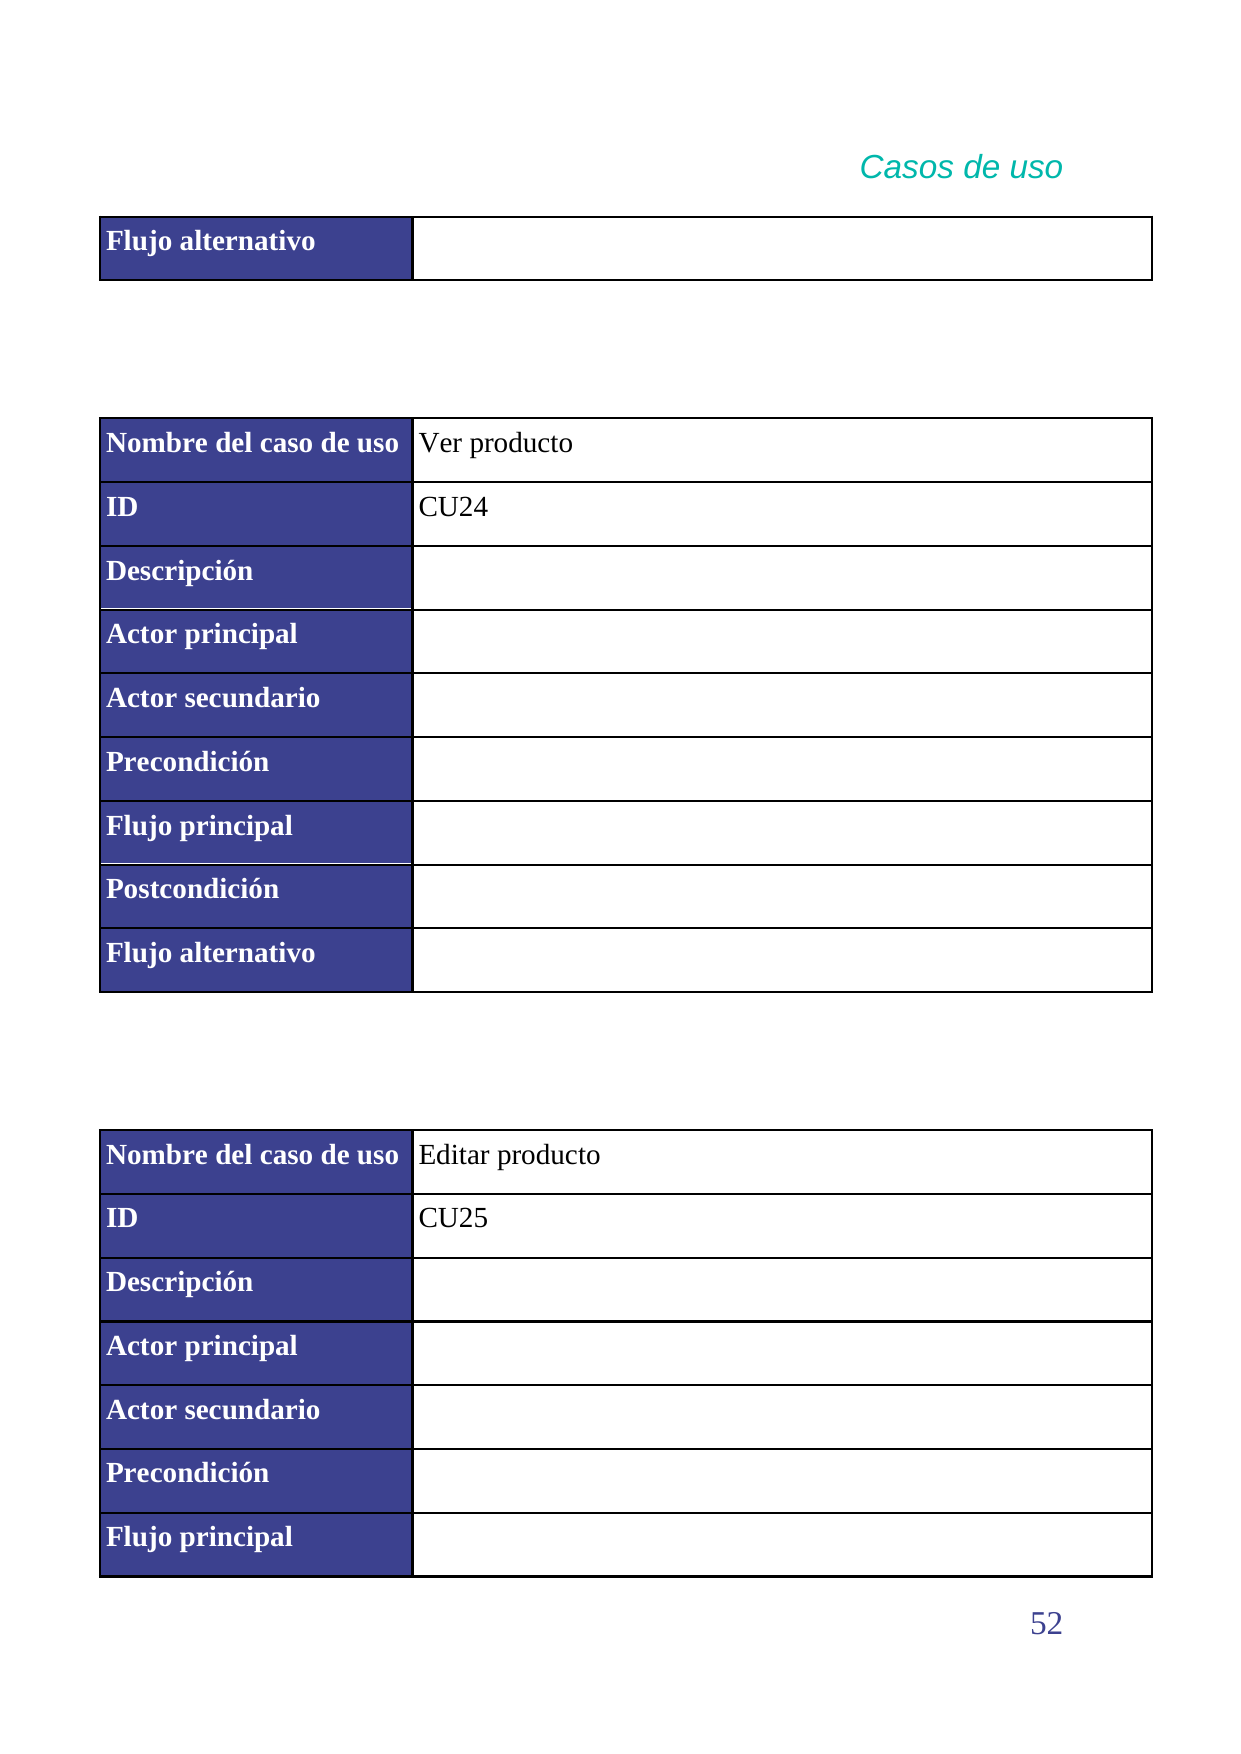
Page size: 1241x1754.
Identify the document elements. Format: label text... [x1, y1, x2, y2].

table_cell ID [101, 483, 411, 545]
table_cell Flujo principal [101, 1514, 411, 1575]
table_cell Flujo alternativo [101, 218, 411, 279]
table_cell Actor secundario [101, 1386, 411, 1448]
table_header Ver producto [414, 419, 1151, 481]
table_cell [414, 738, 1151, 800]
table_cell [414, 611, 1151, 672]
table_cell Actor principal [101, 611, 411, 672]
table_cell [414, 547, 1151, 608]
table_cell [414, 218, 1151, 279]
table_cell [414, 1386, 1151, 1448]
table_cell Precondición [101, 738, 411, 800]
table_header Nombre del caso de uso [101, 419, 411, 481]
table_cell [414, 929, 1151, 991]
table_cell [414, 1259, 1151, 1320]
table_cell Descripción [101, 547, 411, 608]
table_cell [414, 1450, 1151, 1512]
table_cell Actor secundario [101, 674, 411, 736]
table_cell Flujo alternativo [101, 929, 411, 991]
table_header Editar producto [414, 1131, 1151, 1193]
table_cell Postcondición [101, 866, 411, 927]
table_cell [414, 866, 1151, 927]
table_cell Flujo principal [101, 802, 411, 863]
table_header Nombre del caso de uso [101, 1131, 411, 1193]
table_cell [414, 674, 1151, 736]
table_cell ID [101, 1195, 411, 1257]
table_cell Actor principal [101, 1323, 411, 1384]
table_cell CU25 [414, 1195, 1151, 1257]
table_cell CU24 [414, 483, 1151, 545]
table_cell [414, 1323, 1151, 1384]
table_cell [414, 1514, 1151, 1575]
table_cell Precondición [101, 1450, 411, 1512]
table_cell Descripción [101, 1259, 411, 1320]
table_cell [414, 802, 1151, 863]
